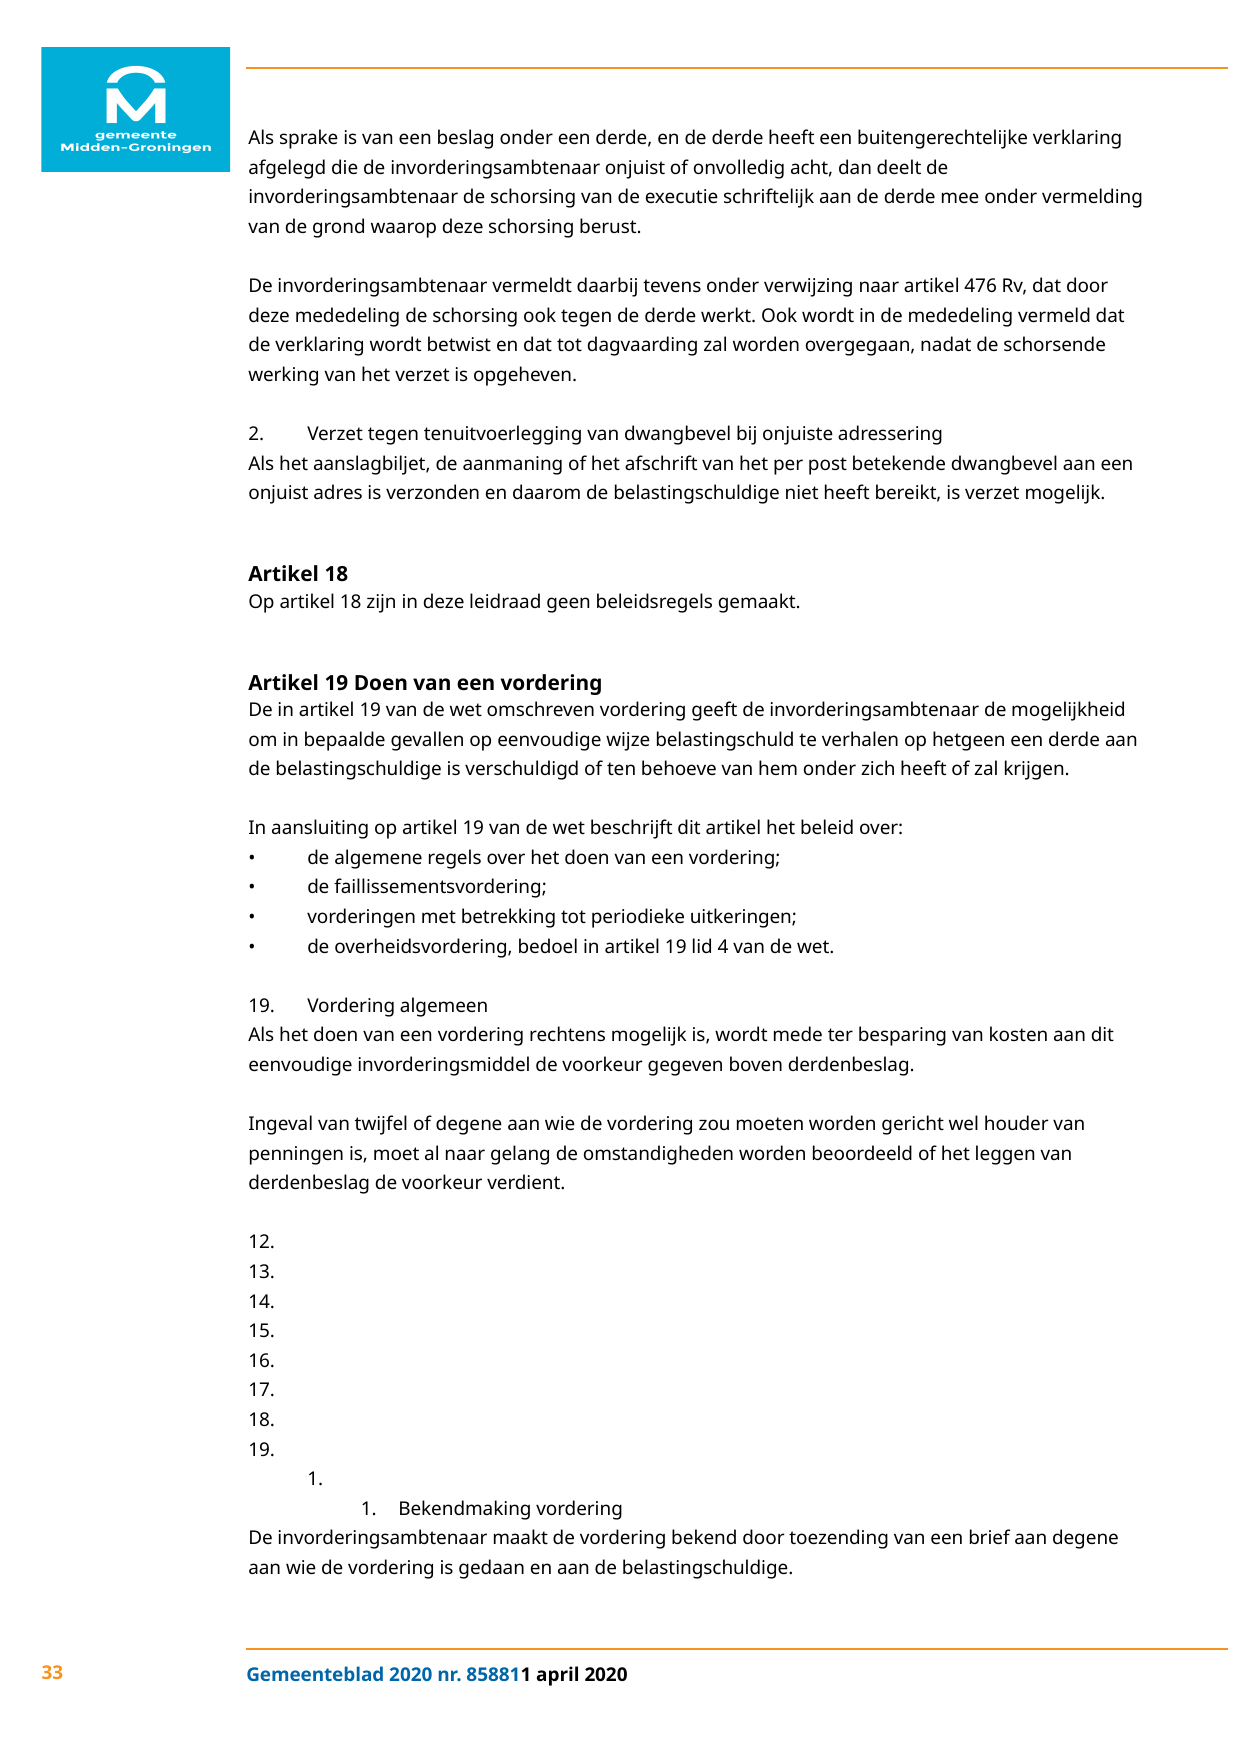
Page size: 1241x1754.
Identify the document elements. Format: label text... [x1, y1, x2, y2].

list Verzet tegen tenuitvoerlegging van dwangbevel bij onjuiste adressering [248, 420, 1152, 446]
text De invorderingsambtenaar maakt de vordering bekend door toezending van een brief aan degene aan wie de vordering is gedaan en aan de belastingschuldige. [248, 1524, 1152, 1580]
list de overheidsvordering, bedoel in artikel 19 lid 4 van de wet. [248, 933, 1152, 959]
text Als het doen van een vordering rechtens mogelijk is, wordt mede ter besparing van kosten aan dit eenvoudige invorderingsmiddel de voorkeur gegeven boven derdenbeslag. [248, 1022, 1152, 1077]
picture [184, 146, 190, 153]
text In aansluiting op artikel 19 van de wet beschrijft dit artikel het beleid over: [248, 814, 1152, 840]
list de faillissementsvordering; [248, 874, 1152, 899]
list de algemene regels over het doen van een vordering; [248, 844, 1152, 870]
text Ingeval van twijfel of degene aan wie de vordering zou moeten worden gericht wel houder van penningen is, moet al naar gelang de omstandigheden worden beoordeeld of het leggen van derdenbeslag de voorkeur verdient. [248, 1110, 1152, 1195]
list Vordering algemeen [248, 992, 1152, 1018]
picture [108, 66, 164, 82]
text Als sprake is van een beslag onder een derde, en de derde heeft een buitengerechtelijke verklaring afgelegd die de invorderingsambtenaar onjuist of onvolledig acht, dan deelt de invorderingsambtenaar de schorsing van de executie schriftelijk aan de derde mee onder vermelding van de grond waarop deze schorsing berust. [248, 124, 1152, 239]
picture [107, 89, 165, 122]
text De invorderingsambtenaar vermeldt daarbij tevens onder verwijzing naar artikel 476 Rv, dat door deze mededeling de schorsing ook tegen de derde werkt. Ook wordt in de mededeling vermeld dat de verklaring wordt betwist en dat tot dagvaarding zal worden overgegaan, nadat de schorsende werking van het verzet is opgeheven. [248, 272, 1152, 387]
text Als het aanslagbiljet, de aanmaning of het afschrift van het per post betekende dwangbevel aan een onjuist adres is verzonden en daarom de belastingschuldige niet heeft bereikt, is verzet mogelijk. [248, 450, 1152, 505]
list vorderingen met betrekking tot periodieke uitkeringen; [248, 903, 1152, 929]
list Bekendmaking vordering [361, 1495, 1152, 1521]
text Artikel 18 [248, 559, 1152, 588]
text Op artikel 18 zijn in deze leidraad geen beleidsregels gemaakt. [248, 588, 1152, 613]
text De in artikel 19 van de wet omschreven vordering geeft de invorderingsambtenaar de mogelijkheid om in bepaalde gevallen op eenvoudige wijze belastingschuld te verhalen op hetgeen een derde aan de belastingschuldige is verschuldigd of ten behoeve van hem onder zich heeft of zal krijgen. [248, 696, 1152, 781]
text Artikel 19 Doen van een vordering [248, 668, 1152, 696]
